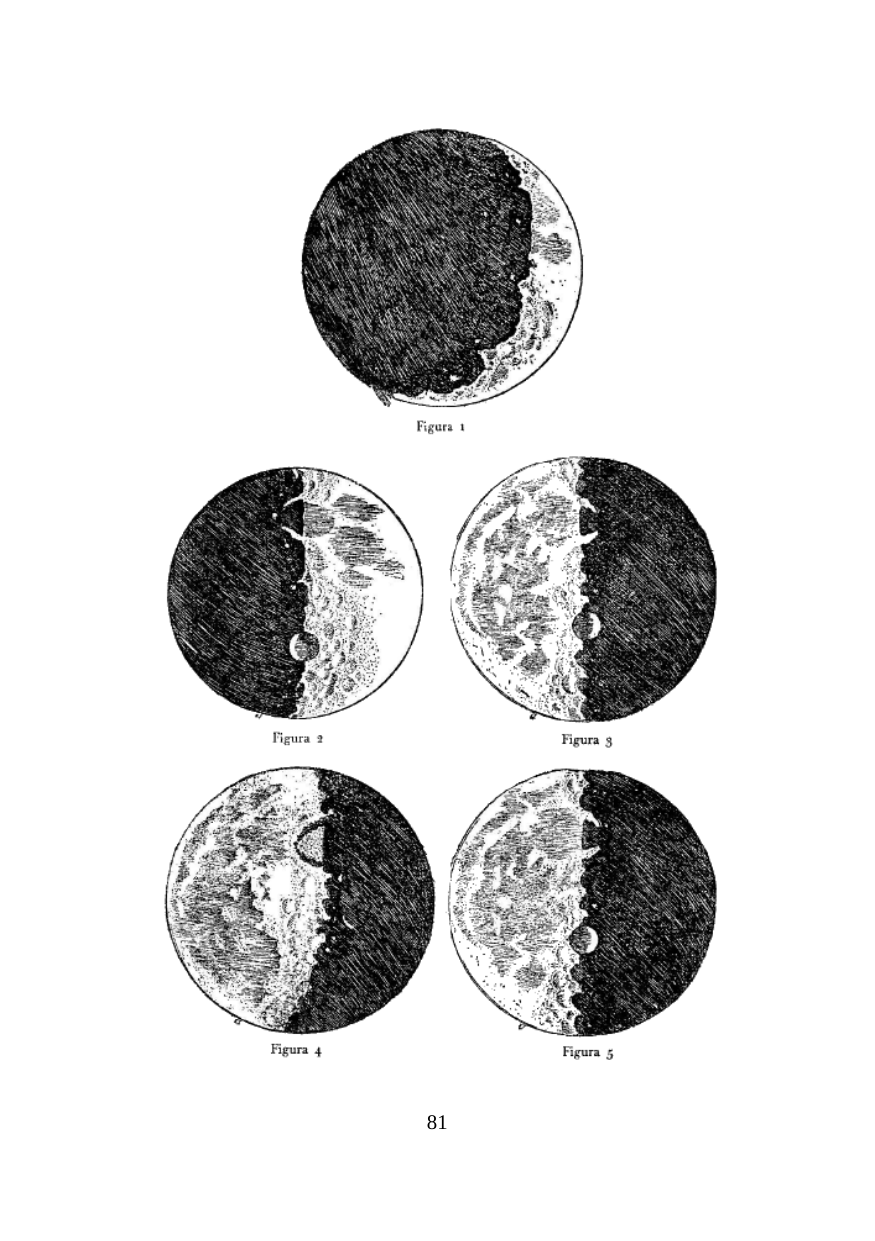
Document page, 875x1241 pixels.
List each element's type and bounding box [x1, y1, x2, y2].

picture [135, 106, 739, 1076]
